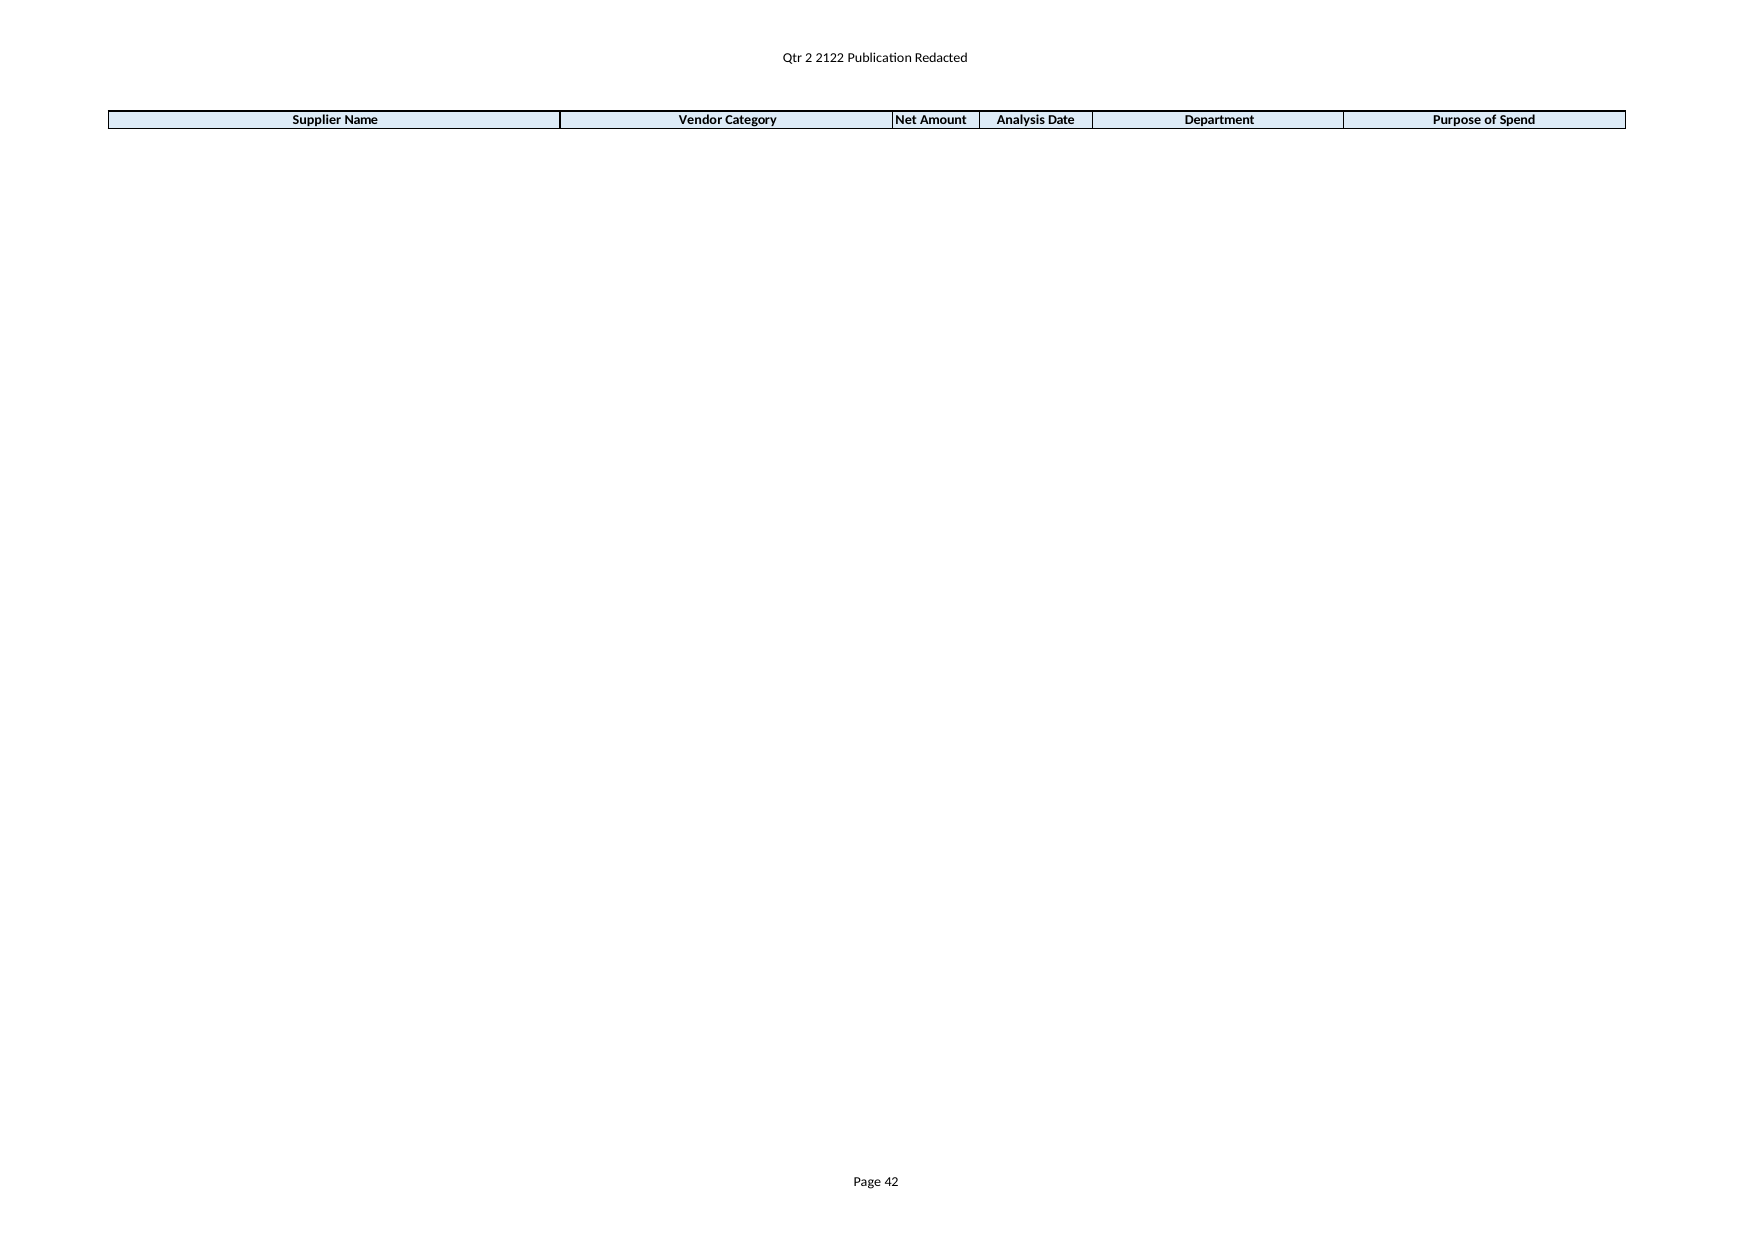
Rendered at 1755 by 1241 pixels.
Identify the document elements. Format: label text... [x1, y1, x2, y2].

table_header Supplier Name [109, 112, 559, 128]
table_header Purpose of Spend [1344, 112, 1625, 128]
table_header Department [1093, 112, 1343, 128]
table_header Analysis Date [980, 112, 1092, 128]
table_header Net Amount [893, 112, 979, 128]
table_header Vendor Category [561, 112, 892, 128]
